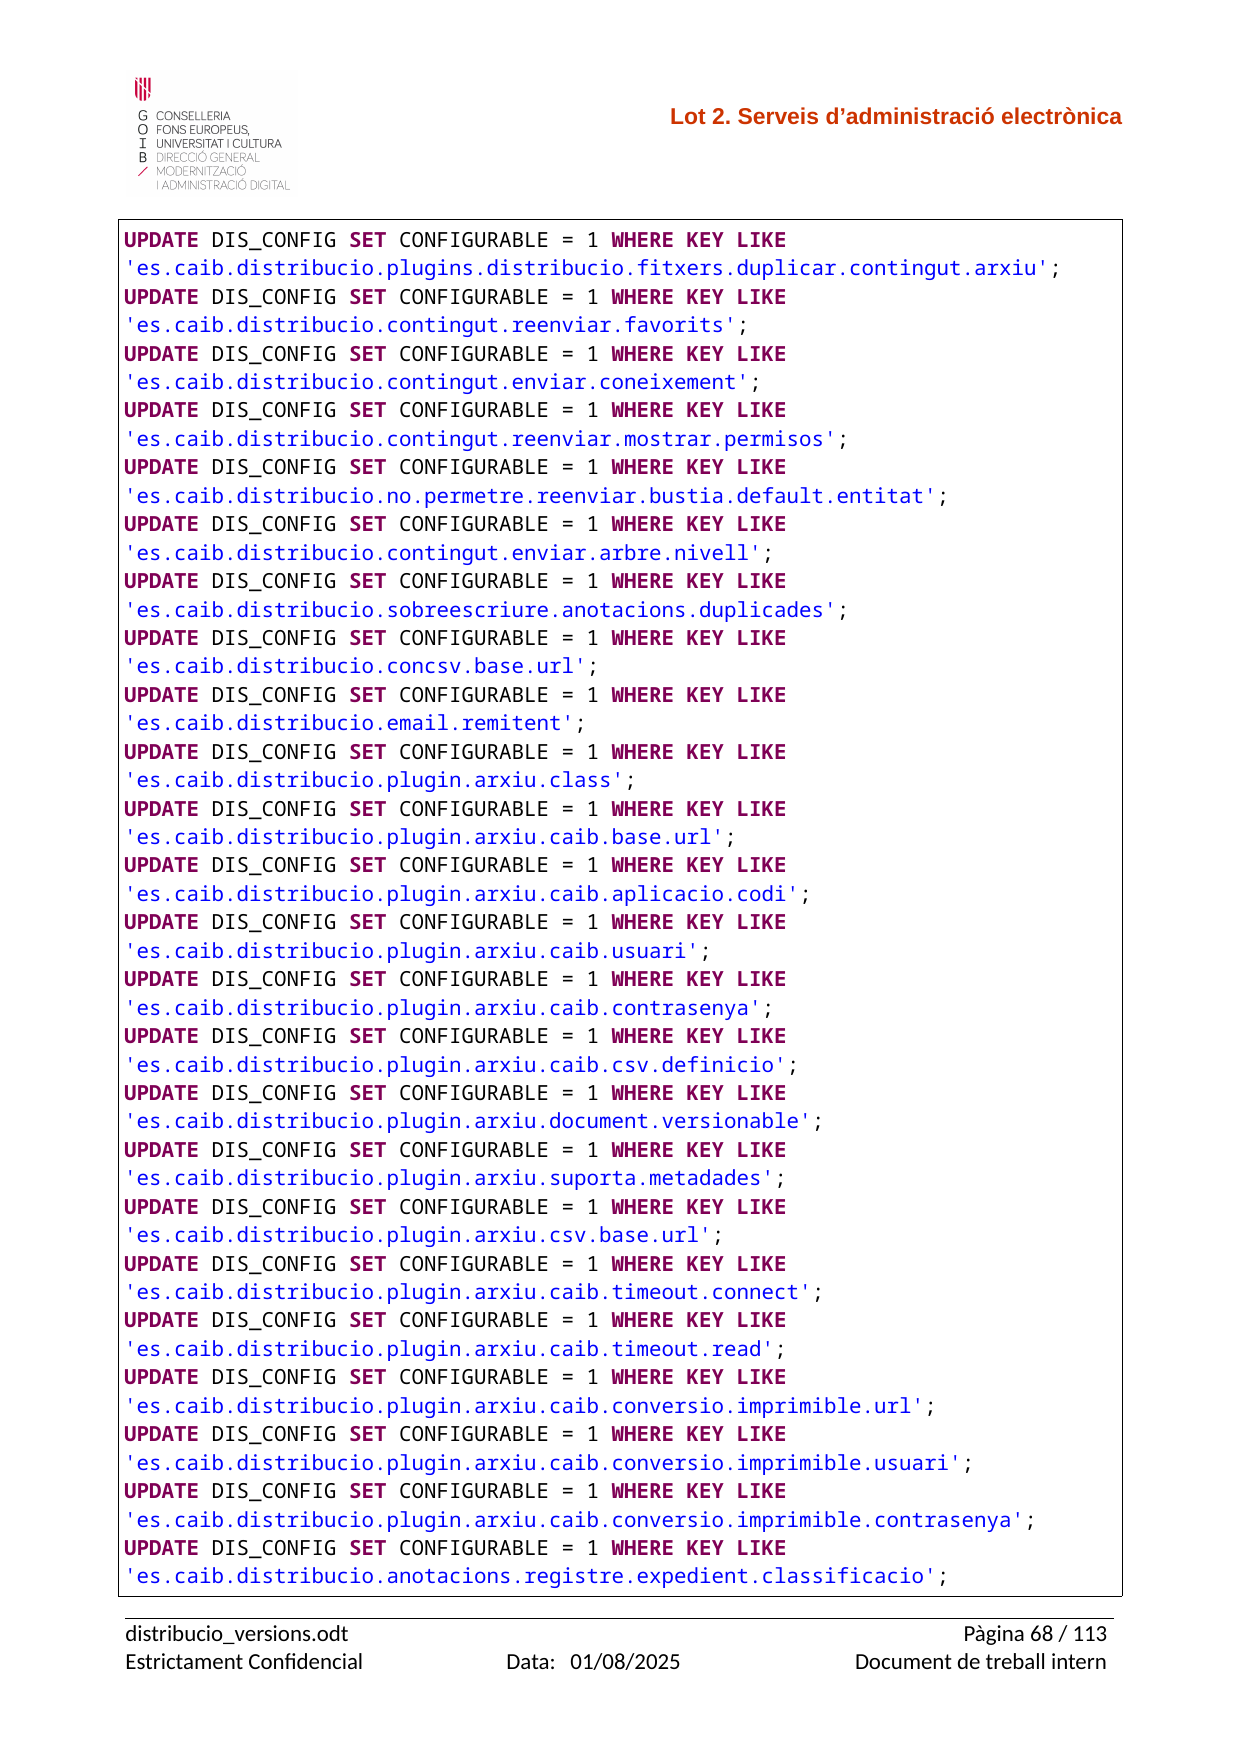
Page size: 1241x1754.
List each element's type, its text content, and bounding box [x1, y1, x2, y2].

picture [126, 70, 299, 197]
table_header UPDATE DIS_CONFIG SET CONFIGURABLE = 1 WHERE KEY LIKE 'es.caib.distribucio.plugins.distribucio.fitxers.duplicar.contingut.arxiu'; UPDATE DIS_CONFIG SET CONFIGURABLE = 1 WHERE KEY LIKE 'es.caib.distribucio.contingut.reenviar.favorits'; UPDATE DIS_CONFIG SET CONFIGURABLE = 1 WHERE KEY LIKE 'es.caib.distribucio.contingut.enviar.coneixement'; UPDATE DIS_CONFIG SET CONFIGURABLE = 1 WHERE KEY LIKE 'es.caib.distribucio.contingut.reenviar.mostrar.permisos'; UPDATE DIS_CONFIG SET CONFIGURABLE = 1 WHERE KEY LIKE 'es.caib.distribucio.no.permetre.reenviar.bustia.default.entitat'; UPDATE DIS_CONFIG SET CONFIGURABLE = 1 WHERE KEY LIKE 'es.caib.distribucio.contingut.enviar.arbre.nivell'; UPDATE DIS_CONFIG SET CONFIGURABLE = 1 WHERE KEY LIKE 'es.caib.distribucio.sobreescriure.anotacions.duplicades'; UPDATE DIS_CONFIG SET CONFIGURABLE = 1 WHERE KEY LIKE 'es.caib.distribucio.concsv.base.url'; UPDATE DIS_CONFIG SET CONFIGURABLE = 1 WHERE KEY LIKE 'es.caib.distribucio.email.remitent'; UPDATE DIS_CONFIG SET CONFIGURABLE = 1 WHERE KEY LIKE 'es.caib.distribucio.plugin.arxiu.class'; UPDATE DIS_CONFIG SET CONFIGURABLE = 1 WHERE KEY LIKE 'es.caib.distribucio.plugin.arxiu.caib.base.url'; UPDATE DIS_CONFIG SET CONFIGURABLE = 1 WHERE KEY LIKE 'es.caib.distribucio.plugin.arxiu.caib.aplicacio.codi'; UPDATE DIS_CONFIG SET CONFIGURABLE = 1 WHERE KEY LIKE 'es.caib.distribucio.plugin.arxiu.caib.usuari'; UPDATE DIS_CONFIG SET CONFIGURABLE = 1 WHERE KEY LIKE 'es.caib.distribucio.plugin.arxiu.caib.contrasenya'; UPDATE DIS_CONFIG SET CONFIGURABLE = 1 WHERE KEY LIKE 'es.caib.distribucio.plugin.arxiu.caib.csv.definicio'; UPDATE DIS_CONFIG SET CONFIGURABLE = 1 WHERE KEY LIKE 'es.caib.distribucio.plugin.arxiu.document.versionable'; UPDATE DIS_CONFIG SET CONFIGURABLE = 1 WHERE KEY LIKE 'es.caib.distribucio.plugin.arxiu.suporta.metadades'; UPDATE DIS_CONFIG SET CONFIGURABLE = 1 WHERE KEY LIKE 'es.caib.distribucio.plugin.arxiu.csv.base.url'; UPDATE DIS_CONFIG SET CONFIGURABLE = 1 WHERE KEY LIKE 'es.caib.distribucio.plugin.arxiu.caib.timeout.connect'; UPDATE DIS_CONFIG SET CONFIGURABLE = 1 WHERE KEY LIKE 'es.caib.distribucio.plugin.arxiu.caib.timeout.read'; UPDATE DIS_CONFIG SET CONFIGURABLE = 1 WHERE KEY LIKE 'es.caib.distribucio.plugin.arxiu.caib.conversio.imprimible.url'; UPDATE DIS_CONFIG SET CONFIGURABLE = 1 WHERE KEY LIKE 'es.caib.distribucio.plugin.arxiu.caib.conversio.imprimible.usuari'; UPDATE DIS_CONFIG SET CONFIGURABLE = 1 WHERE KEY LIKE 'es.caib.distribucio.plugin.arxiu.caib.conversio.imprimible.contrasenya'; UPDATE DIS_CONFIG SET CONFIGURABLE = 1 WHERE KEY LIKE 'es.caib.distribucio.anotacions.registre.expedient.classificacio'; [119, 220, 1122, 1596]
